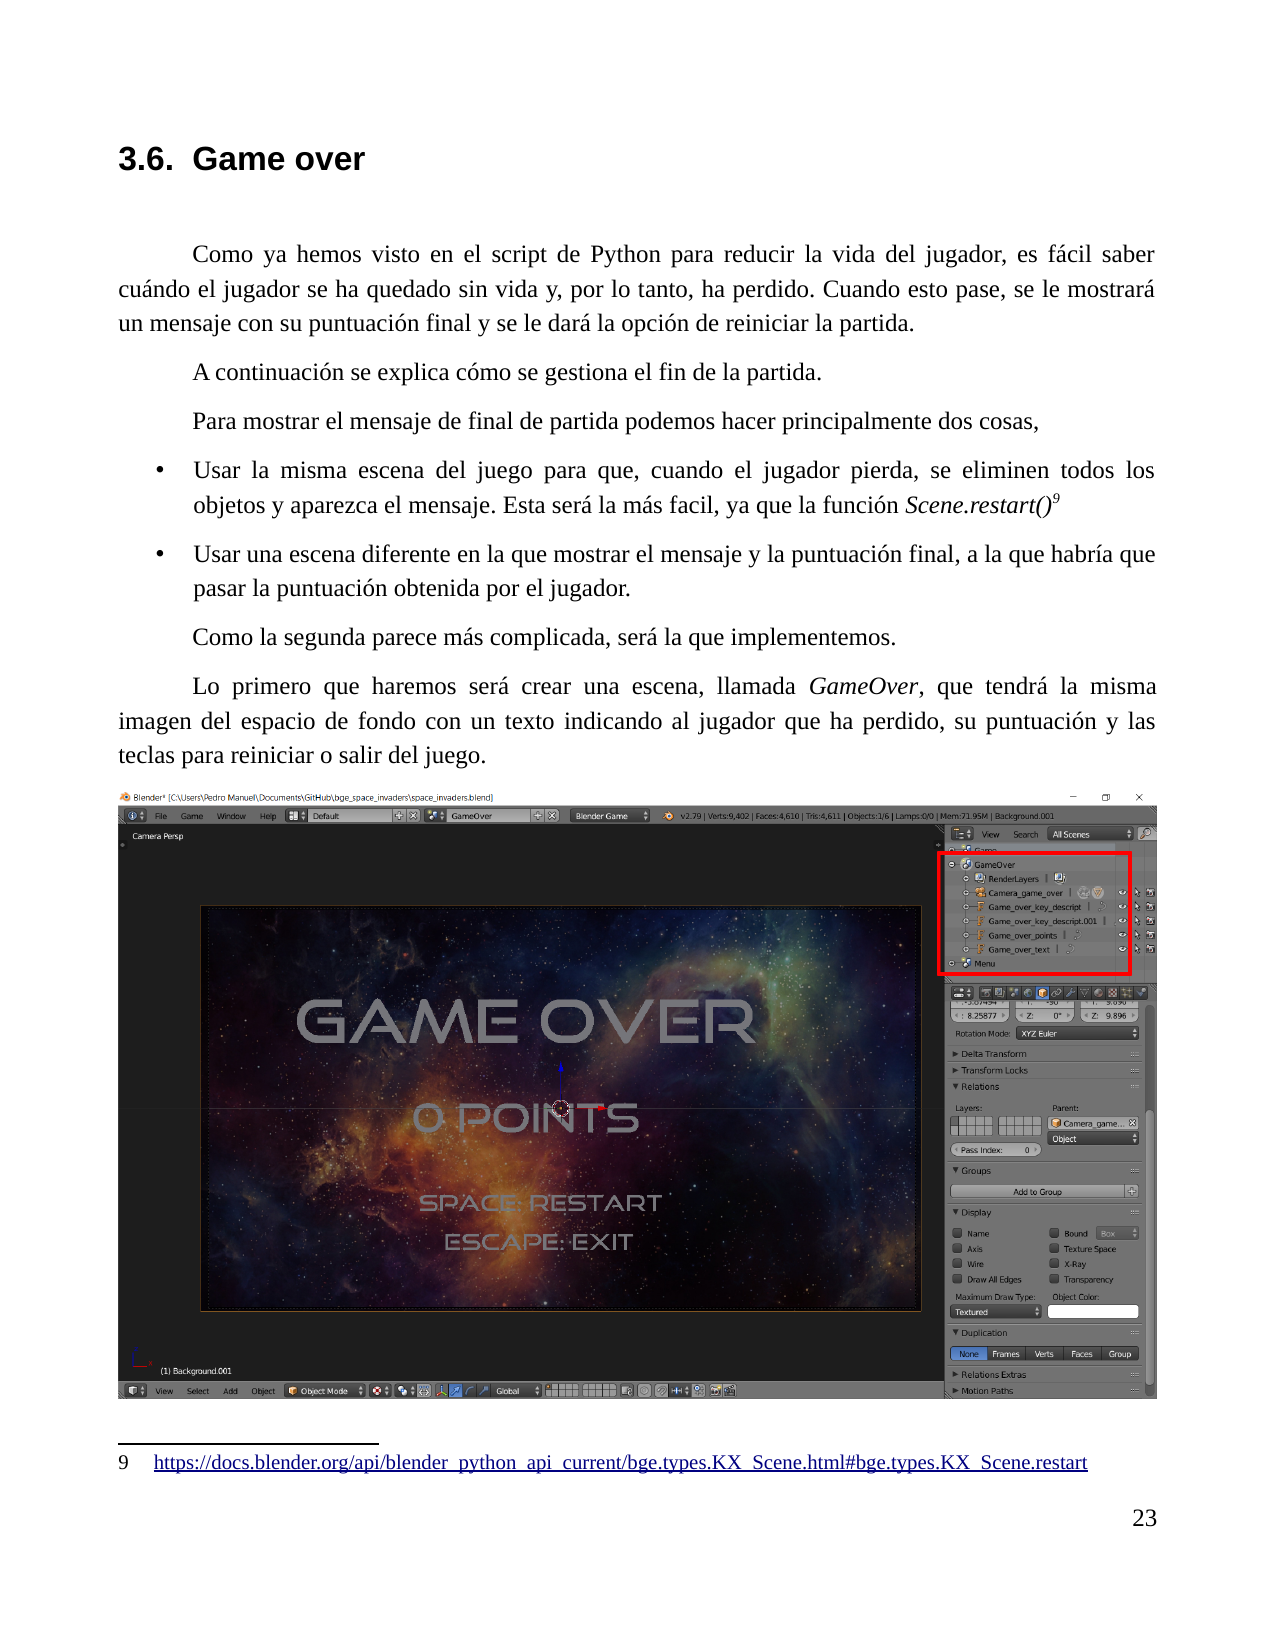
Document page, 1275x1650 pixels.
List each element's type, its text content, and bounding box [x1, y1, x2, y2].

picture [118, 789, 1157, 1399]
text Como la segunda parece más complicada, será la que implementemos. [118, 622, 1157, 651]
text Lo primero que haremos será crear una escena, llamada GameOver, que tendrá la misma imagen del espacio de fondo con un texto indicando al jugador que ha perdido, su puntuación y las teclas para reiniciar o salir del juego. [118, 671, 1157, 769]
list https://docs.blender.org/api/blender_python_api_current/bge.types.KX_Scene.html#bge.types.KX_Scene.restart [118, 1449, 1157, 1474]
list Usar la misma escena del juego para que, cuando el jugador pierda, se eliminen todos los objetos y aparezca el mensaje. Esta será la más facil, ya que la función Scene.restart() [156, 455, 1157, 518]
text Para mostrar el mensaje de final de partida podemos hacer principalmente dos cosas, [118, 406, 1157, 435]
subtitle 3.6. Game over [118, 139, 1157, 178]
list Usar una escena diferente en la que mostrar el mensaje y la puntuación final, a la que habría que pasar la puntuación obtenida por el jugador. [156, 539, 1157, 602]
text Como ya hemos visto en el script de Python para reducir la vida del jugador, es fácil saber cuándo el jugador se ha quedado sin vida y, por lo tanto, ha perdido. Cuando esto pase, se le mostrará un mensaje con su puntuación final y se le dará la opción de reiniciar la partida. [118, 239, 1157, 337]
text A continuación se explica cómo se gestiona el fin de la partida. [118, 357, 1157, 386]
